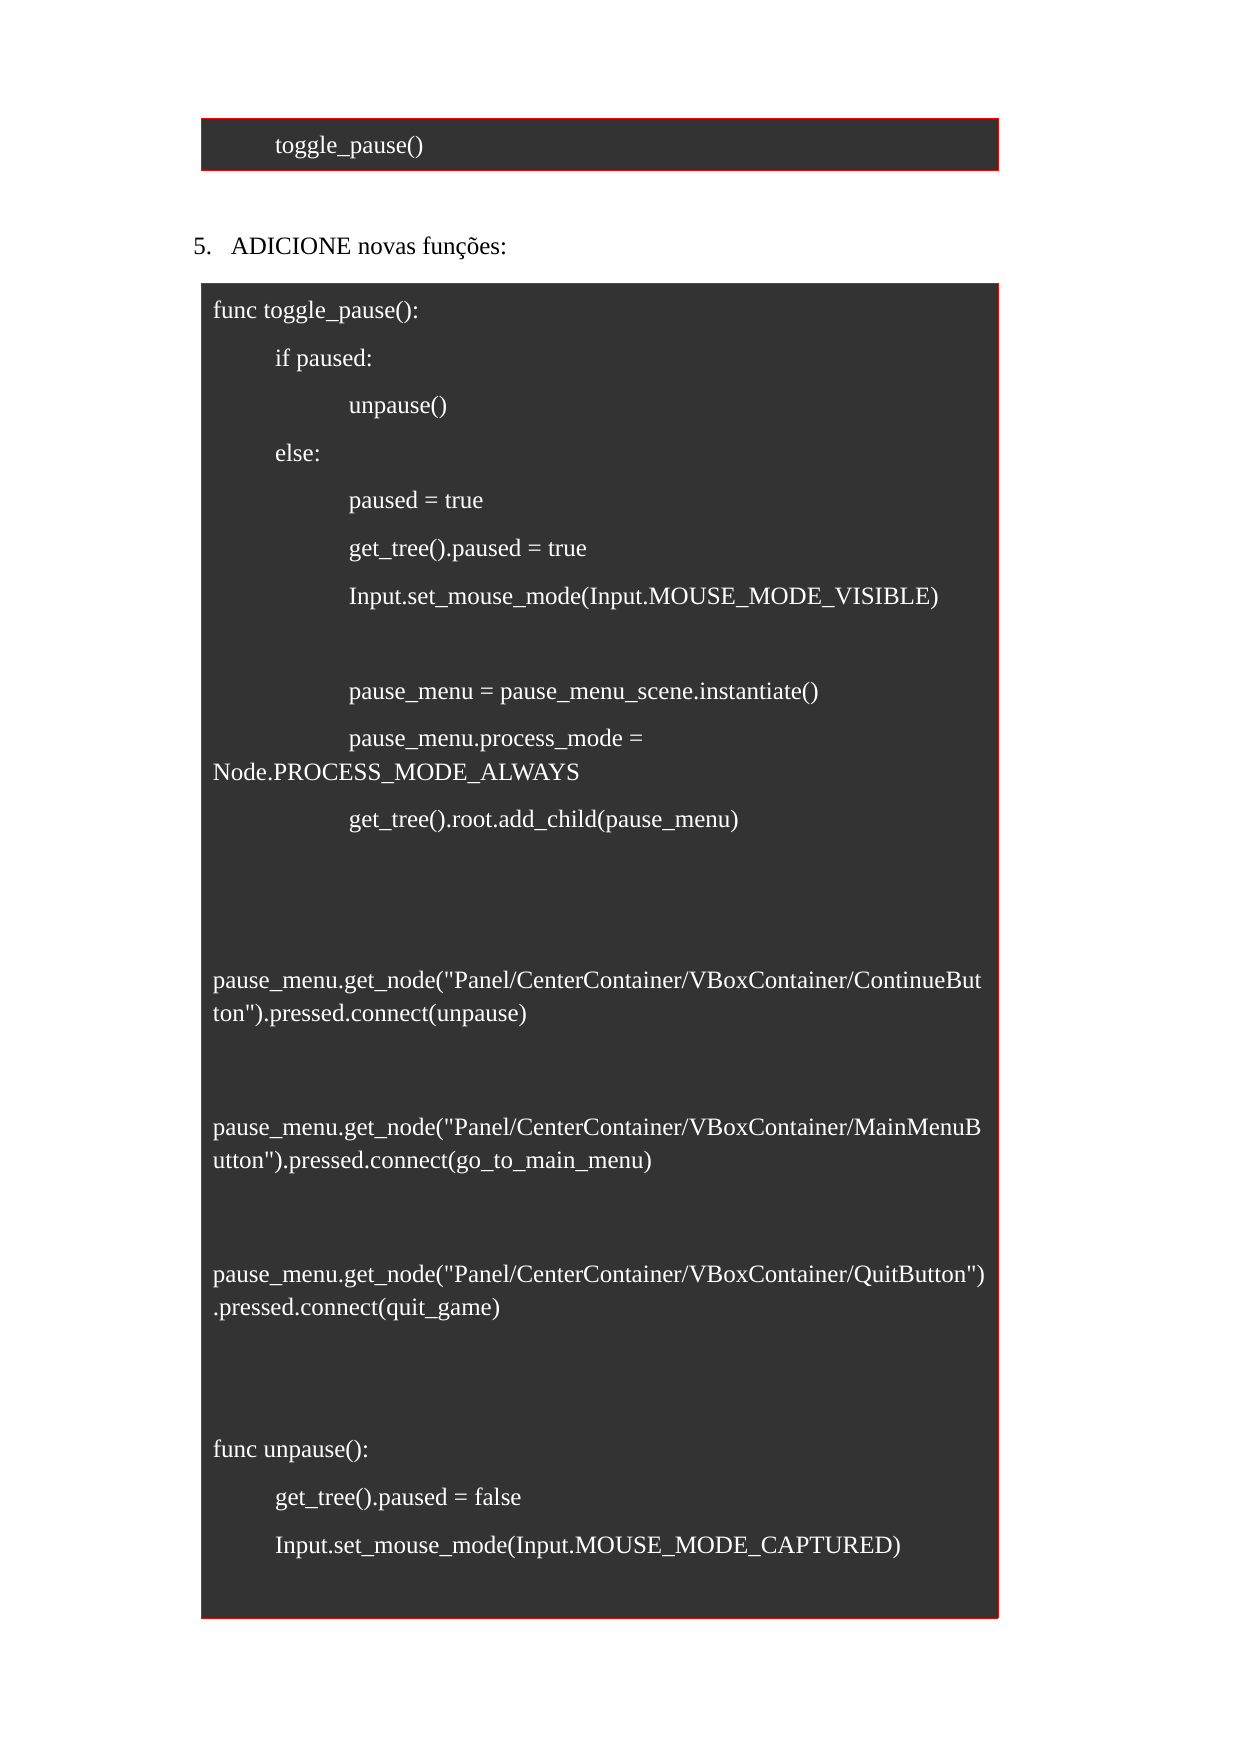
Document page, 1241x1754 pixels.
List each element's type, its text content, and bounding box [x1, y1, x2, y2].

text get_tree().root.add_child(pause_menu) [202, 792, 998, 833]
text pause_menu.process_mode = Node.PROCESS_MODE_ALWAYS [202, 712, 998, 785]
text func unpause(): [202, 1423, 998, 1463]
text pause_menu = pause_menu_scene.instantiate() [202, 664, 998, 705]
list ADICIONE novas funções: [193, 231, 1122, 260]
text pause_menu.get_node("Panel/CenterContainer/VBoxContainer/ContinueButton").pressed.connect(unpause) [202, 887, 998, 1027]
text unpause() [202, 378, 998, 419]
text Input.set_mouse_mode(Input.MOUSE_MODE_VISIBLE) [202, 569, 998, 609]
text pause_menu.get_node("Panel/CenterContainer/VBoxContainer/MainMenuButton").pressed.connect(go_to_main_menu) [202, 1034, 998, 1174]
text else: [202, 426, 998, 467]
text Input.set_mouse_mode(Input.MOUSE_MODE_CAPTURED) [202, 1518, 998, 1558]
text get_tree().paused = true [202, 521, 998, 562]
text get_tree().paused = false [202, 1470, 998, 1511]
text func toggle_pause(): [202, 284, 998, 324]
text if paused: [202, 331, 998, 371]
text toggle_pause() [202, 119, 998, 170]
text pause_menu.get_node("Panel/CenterContainer/VBoxContainer/QuitButton").pressed.connect(quit_game) [202, 1181, 998, 1321]
text paused = true [202, 474, 998, 514]
